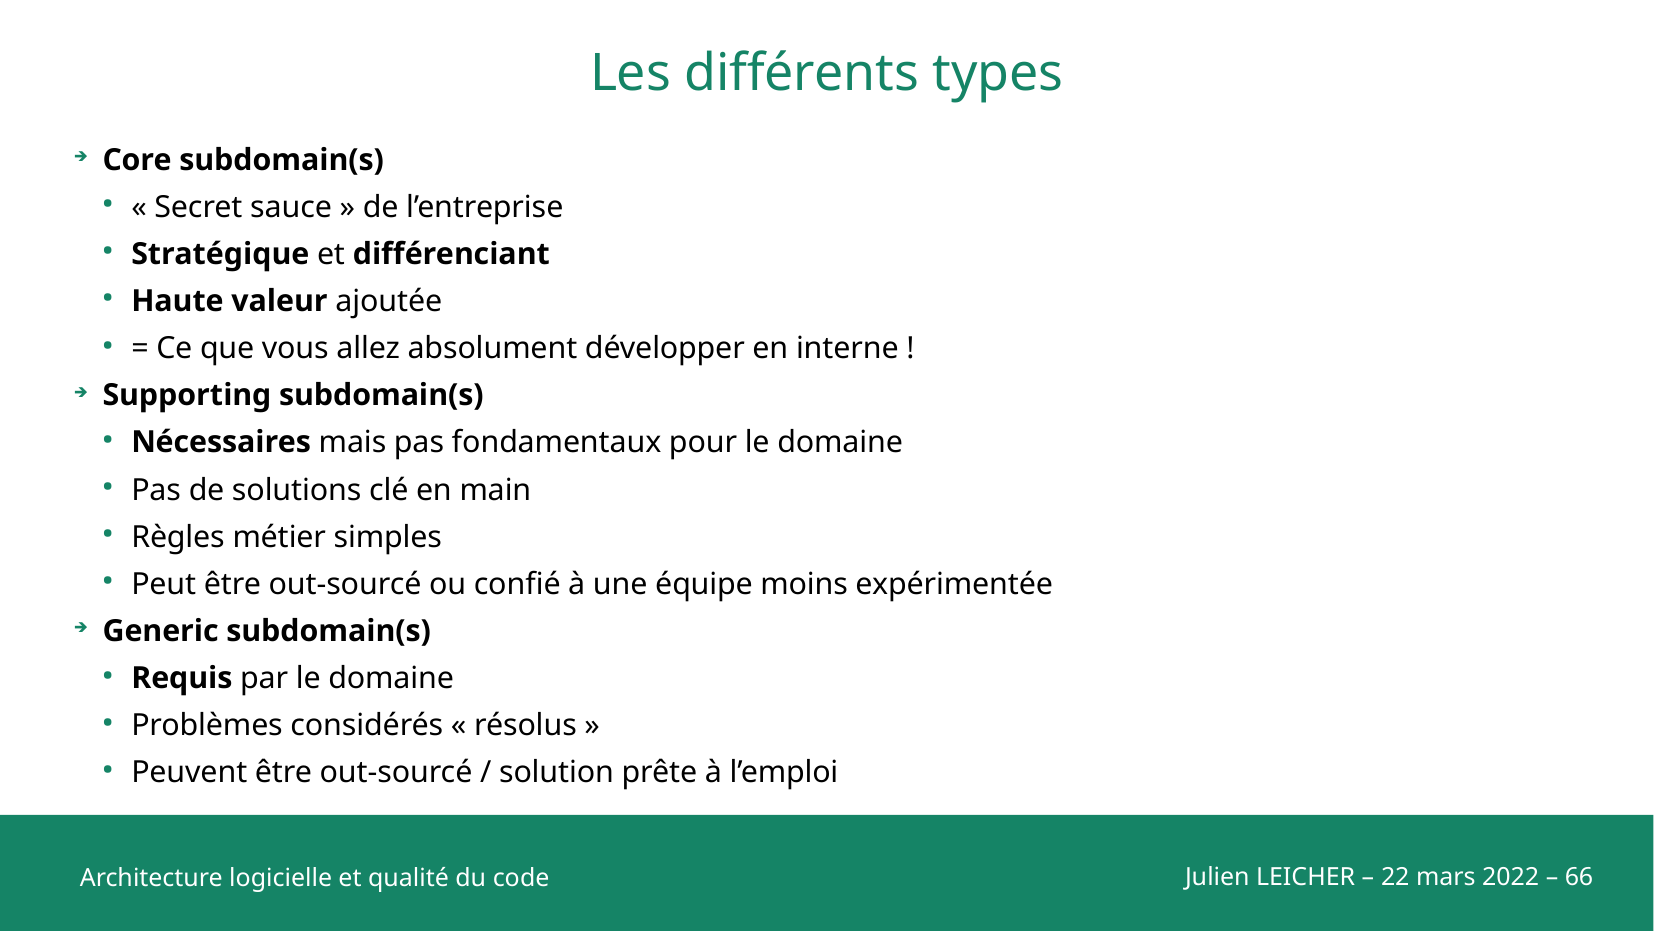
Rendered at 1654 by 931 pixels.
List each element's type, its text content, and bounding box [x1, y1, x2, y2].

text_box Architecture logicielle et qualité du code [64, 852, 798, 898]
text_box Core subdomain(s) « Secret sauce » de l’entreprise Stratégique et différenciant Haute valeur ajoutée = Ce que vous allez absolument développer en interne ! Supporting subdomain(s) Nécessaires mais pas fondamentaux pour le domaine Pas de solutions clé en main Règles métier simples Peut être out-sourcé ou confié à une équipe moins expérimentée Generic subdomain(s) Requis par le domaine Problèmes considérés « résolus » Peuvent être out-sourcé / solution prête à l’emploi [59, 124, 1595, 805]
text_box Les différents types [0, 27, 1654, 113]
text_box Julien LEICHER – 22 mars 2022 – <number> [0, 814, 1654, 931]
